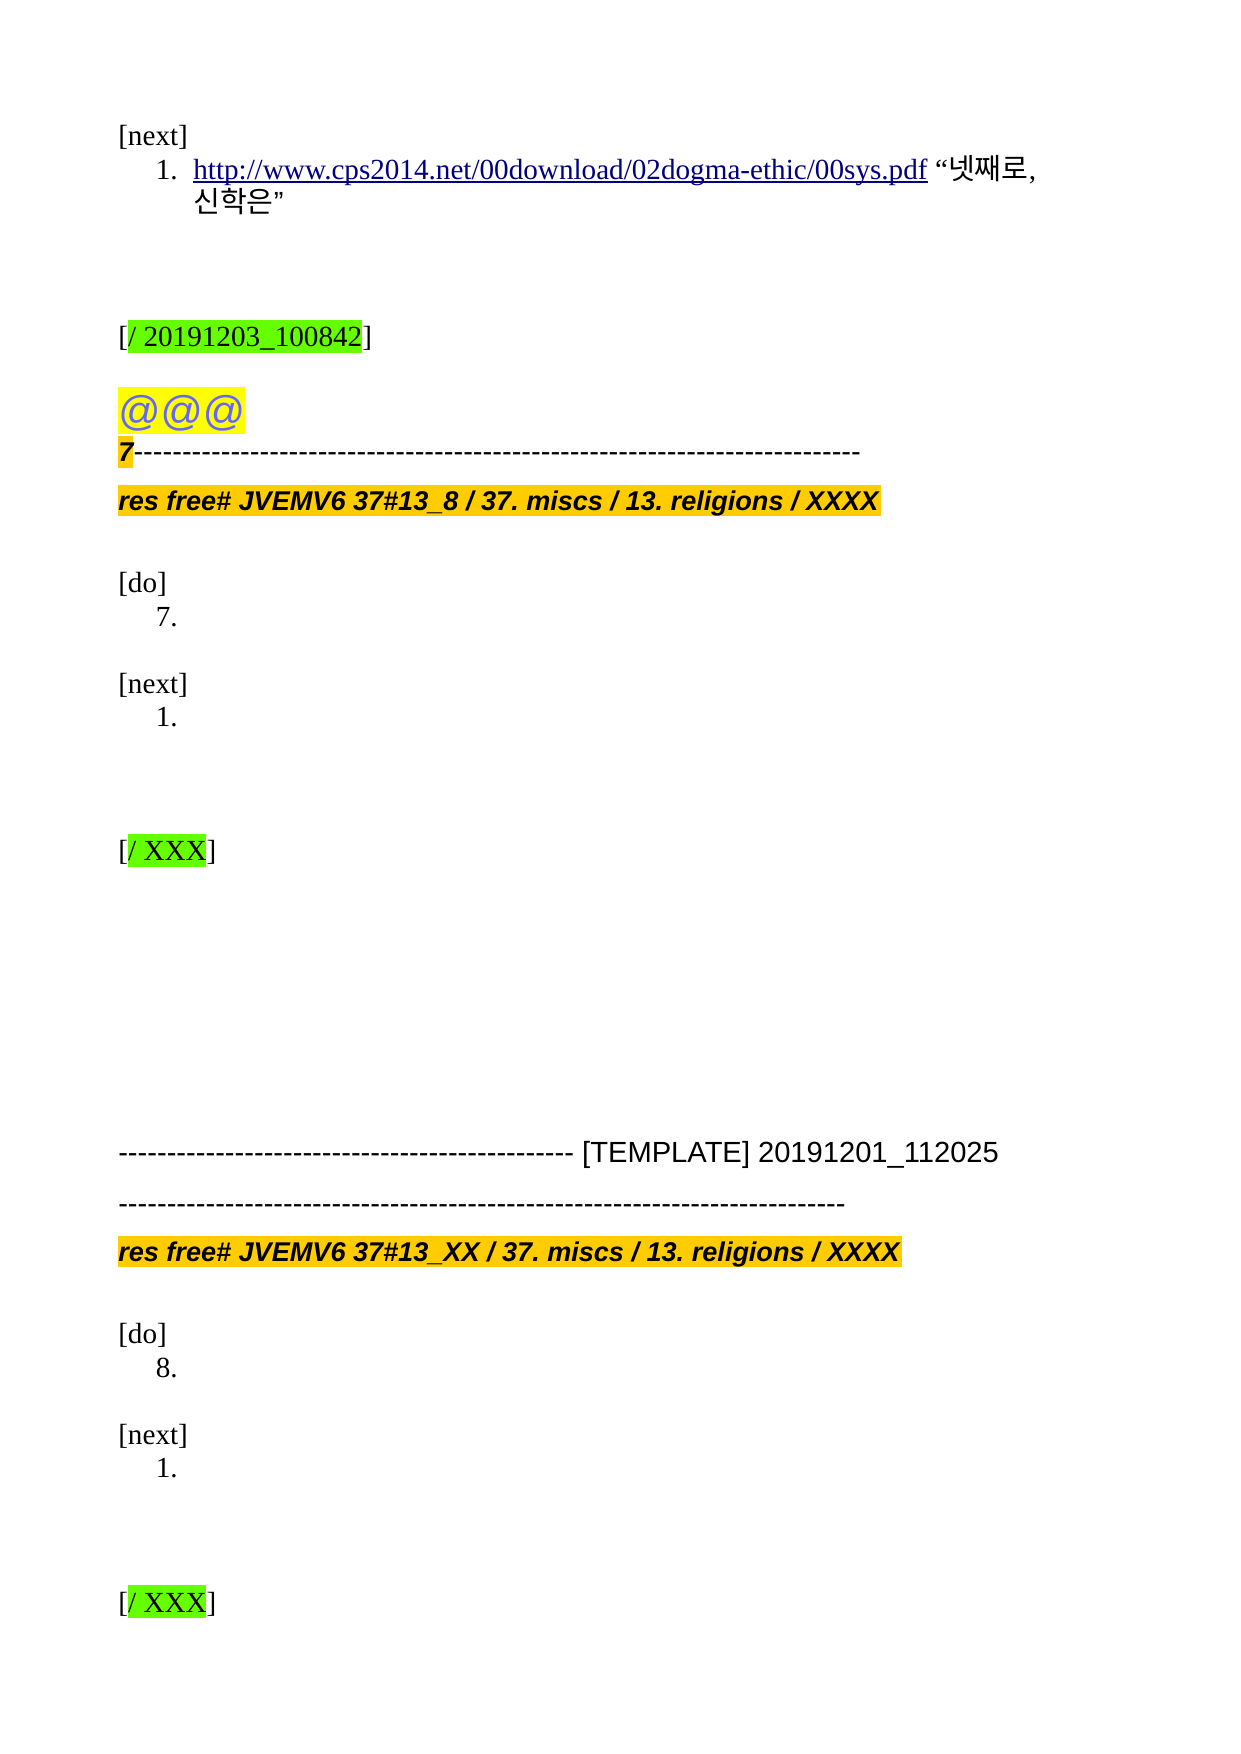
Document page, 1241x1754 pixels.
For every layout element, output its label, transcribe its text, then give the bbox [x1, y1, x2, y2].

text [/ XXX] [118, 833, 1122, 867]
text 7--------------------------------------------------------------------------- [118, 434, 1122, 468]
text ----------------------------------------------- [TEMPLATE] 20191201_112025 [118, 1135, 1122, 1169]
text res free# JVEMV6 37#13_8 / 37. miscs / 13. religions / XXXX [118, 485, 1122, 516]
text [/ XXX] [118, 1585, 1122, 1618]
text res free# JVEMV6 37#13_XX / 37. miscs / 13. religions / XXXX [118, 1236, 1122, 1267]
text --------------------------------------------------------------------------- [118, 1186, 1122, 1219]
text [do] [118, 1316, 1122, 1350]
list http://www.cps2014.net/00download/02dogma-ethic/00sys.pdf “넷째로, 신학은” [156, 152, 1122, 219]
text [next] [118, 1417, 1122, 1451]
text @@@ [118, 387, 1122, 434]
text [next] [118, 118, 1122, 152]
text [do] [118, 565, 1122, 599]
text [/ 20191203_100842] [118, 319, 1122, 353]
text [next] [118, 666, 1122, 699]
